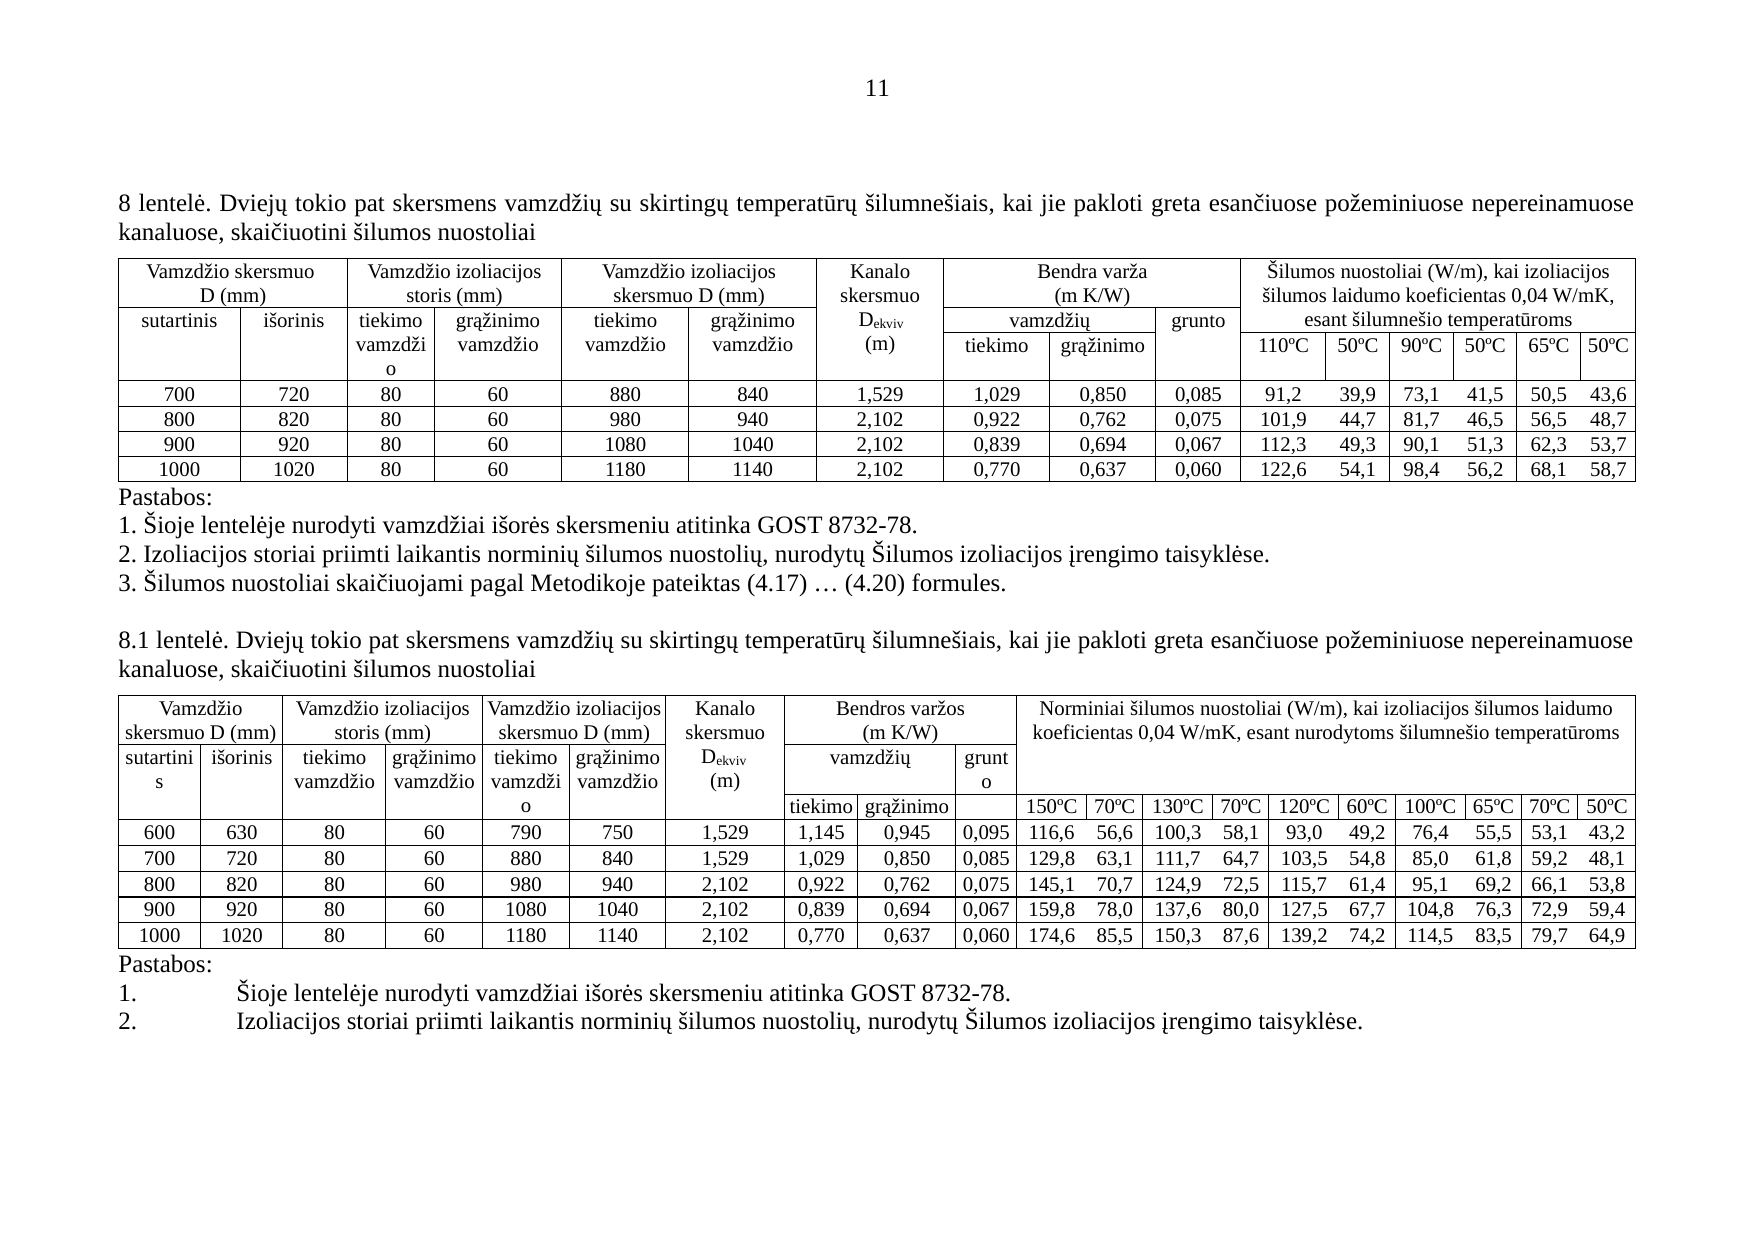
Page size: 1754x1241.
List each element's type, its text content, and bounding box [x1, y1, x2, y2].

table_cell 130ºC [1143, 795, 1212, 819]
table_cell 53,7 [1581, 432, 1635, 456]
table_cell 0,850 [1050, 381, 1155, 406]
table_cell 70ºC [1213, 795, 1268, 819]
table_cell 174,6 [1017, 923, 1086, 948]
table_cell 70ºC [1522, 795, 1577, 819]
table_cell 1180 [483, 923, 569, 948]
table_cell 61,4 [1339, 872, 1395, 896]
table_header Vamzdžio skersmuo D (mm) [119, 696, 282, 744]
table_cell vamzdžių [785, 745, 955, 793]
table_cell 120ºC [1269, 795, 1338, 819]
table_cell 56,5 [1517, 407, 1581, 431]
table_cell 0,637 [858, 923, 955, 948]
table_cell 101,9 [1241, 407, 1326, 431]
table_cell 800 [119, 872, 200, 896]
table_cell 50ºC [1581, 333, 1635, 380]
table_cell išorinis [201, 745, 282, 819]
table_cell 61,8 [1465, 846, 1521, 871]
table_cell 600 [119, 820, 200, 845]
table_cell 56,6 [1086, 820, 1142, 845]
table_cell 630 [201, 820, 282, 845]
table_cell 1000 [119, 923, 200, 948]
table_cell 43,2 [1578, 820, 1635, 845]
table_cell [956, 795, 1016, 819]
table_cell 159,8 [1017, 898, 1086, 922]
table_cell 80 [348, 381, 434, 406]
table_cell 0,770 [785, 923, 857, 948]
table_cell 124,9 [1143, 872, 1213, 896]
table_cell 0,694 [1050, 432, 1155, 456]
table_cell 0,060 [1156, 457, 1240, 481]
table_cell 150,3 [1143, 923, 1213, 948]
text 2. Izoliacijos storiai priimti laikantis norminių šilumos nuostolių, nurodytų Šilumos izoliacijos įrengimo taisyklėse. [118, 539, 1636, 568]
table_header Vamzdžio izoliacijos skersmuo D (mm) [483, 696, 665, 744]
table_cell 2,102 [817, 407, 943, 431]
table_cell 85,0 [1396, 846, 1465, 871]
table_cell 54,1 [1326, 457, 1389, 481]
table_cell 91,2 [1241, 381, 1326, 406]
table_cell 0,922 [944, 407, 1049, 431]
table_cell grąžinimo [858, 795, 955, 819]
table_cell 0,770 [944, 457, 1049, 481]
table_cell 56,2 [1453, 457, 1516, 481]
table_cell 0,945 [858, 820, 955, 845]
table_cell 2,102 [666, 872, 784, 896]
table_cell 80 [283, 820, 385, 845]
table_cell 72,5 [1213, 872, 1268, 896]
table_cell 64,9 [1578, 923, 1635, 948]
table_cell 880 [483, 846, 569, 871]
table_cell 720 [201, 846, 282, 871]
table_cell 0,075 [956, 872, 1016, 896]
table_cell 60ºC [1339, 795, 1395, 819]
table_cell sutartinis [119, 745, 200, 819]
table_cell 51,3 [1453, 432, 1516, 456]
table_cell 700 [119, 846, 200, 871]
table_cell 60 [435, 457, 561, 481]
table_cell 50,5 [1517, 381, 1581, 406]
table_cell 127,5 [1269, 898, 1339, 922]
table_cell 76,4 [1396, 820, 1465, 845]
table_cell grąžinimo vamzdžio [435, 308, 561, 380]
table_cell 0,839 [944, 432, 1049, 456]
text 1. Šioje lentelėje nurodyti vamzdžiai išorės skersmeniu atitinka GOST 8732-78. [118, 978, 1636, 1006]
table_cell 48,1 [1578, 846, 1635, 871]
table_header Vamzdžio izoliacijos storis (mm) [283, 696, 482, 744]
table_cell 720 [241, 381, 347, 406]
table_cell 60 [386, 898, 482, 922]
table_cell 70,7 [1086, 872, 1142, 896]
table_cell 39,9 [1326, 381, 1389, 406]
table_cell 0,850 [858, 846, 955, 871]
table_cell 50ºC [1326, 333, 1389, 380]
table_cell 0,922 [785, 872, 857, 896]
table_cell 73,1 [1390, 381, 1453, 406]
table_cell 1020 [201, 923, 282, 948]
table_cell grąžinimo [1050, 333, 1155, 380]
table_cell 0,694 [858, 898, 955, 922]
table_cell grunto [1156, 308, 1240, 380]
table_cell 139,2 [1269, 923, 1339, 948]
table_cell sutartinis [119, 308, 240, 380]
table_cell 79,7 [1522, 923, 1577, 948]
table_cell 54,8 [1339, 846, 1395, 871]
table_cell 1080 [562, 432, 688, 456]
table_cell 980 [483, 872, 569, 896]
table_cell 80 [283, 846, 385, 871]
table_cell 2,102 [817, 457, 943, 481]
table_cell 50ºC [1578, 795, 1635, 819]
table_cell 0,085 [956, 846, 1016, 871]
table_cell 58,1 [1213, 820, 1268, 845]
table_cell 116,6 [1017, 820, 1086, 845]
table_cell 62,3 [1517, 432, 1581, 456]
table_cell 115,7 [1269, 872, 1339, 896]
text 2. Izoliacijos storiai priimti laikantis norminių šilumos nuostolių, nurodytų Šilumos izoliacijos įrengimo taisyklėse. [118, 1006, 1636, 1035]
table_cell 74,2 [1339, 923, 1395, 948]
table_cell 80 [283, 923, 385, 948]
table_cell 790 [483, 820, 569, 845]
table_cell 1000 [119, 457, 240, 481]
table_cell 104,8 [1396, 898, 1465, 922]
table_header Vamzdžio izoliacijos skersmuo D (mm) [562, 259, 816, 307]
table_cell 70ºC [1087, 795, 1142, 819]
text 8 lentelė. Dviejų tokio pat skersmens vamzdžių su skirtingų temperatūrų šilumnešiais, kai jie pakloti greta esančiuose požeminiuose nepereinamuose kanaluose, skaičiuotini šilumos nuostoliai [118, 188, 1636, 246]
table_cell 67,7 [1339, 898, 1395, 922]
table_cell 87,6 [1213, 923, 1268, 948]
table_cell 60 [435, 407, 561, 431]
table_cell 150ºC [1017, 795, 1086, 819]
table_cell 76,3 [1465, 898, 1521, 922]
table_cell 80,0 [1213, 898, 1268, 922]
table_header Bendra varža (m K/W) [944, 259, 1240, 307]
table_cell 63,1 [1086, 846, 1142, 871]
table_cell vamzdžių [944, 308, 1155, 332]
table_cell 69,2 [1465, 872, 1521, 896]
table_cell 111,7 [1143, 846, 1213, 871]
table_cell 920 [241, 432, 347, 456]
table_cell 83,5 [1465, 923, 1521, 948]
table_cell 65ºC [1517, 333, 1580, 380]
table_cell 53,1 [1522, 820, 1577, 845]
table_cell 72,9 [1522, 898, 1577, 922]
table_cell 48,7 [1581, 407, 1635, 431]
table_cell 93,0 [1269, 820, 1339, 845]
table_cell 0,060 [956, 923, 1016, 948]
table_cell 840 [689, 381, 816, 406]
table_cell 129,8 [1017, 846, 1086, 871]
table_cell 60 [435, 381, 561, 406]
table_cell grunto [956, 745, 1016, 793]
table_cell 145,1 [1017, 872, 1086, 896]
table_cell 1040 [570, 898, 665, 922]
table_header Vamzdžio skersmuo D (mm) [119, 259, 347, 307]
table_cell 880 [562, 381, 688, 406]
table_cell 81,7 [1390, 407, 1453, 431]
table_cell tiekimo vamzdžio [562, 308, 688, 380]
table_cell 66,1 [1522, 872, 1577, 896]
table_cell 80 [283, 898, 385, 922]
table_header Norminiai šilumos nuostoliai (W/m), kai izoliacijos šilumos laidumo koeficientas 0,04 W/mK, esant nurodytoms šilumnešio temperatūroms [1017, 696, 1635, 793]
table_cell 80 [348, 432, 434, 456]
table_cell 59,4 [1578, 898, 1635, 922]
table_cell 60 [386, 923, 482, 948]
table_cell išorinis [241, 308, 347, 380]
table_cell 1040 [689, 432, 816, 456]
table_cell 0,762 [858, 872, 955, 896]
table_cell 1180 [562, 457, 688, 481]
table_cell 122,6 [1241, 457, 1326, 481]
text Pastabos: [118, 482, 1636, 511]
table_cell 50ºC [1454, 333, 1516, 380]
table_cell 0,085 [1156, 381, 1240, 406]
table_cell 65ºC [1466, 795, 1521, 819]
table_cell 95,1 [1396, 872, 1465, 896]
text 1. Šioje lentelėje nurodyti vamzdžiai išorės skersmeniu atitinka GOST 8732-78. [118, 511, 1636, 539]
table_cell 700 [119, 381, 240, 406]
table_cell 46,5 [1453, 407, 1516, 431]
table_cell 1,029 [785, 846, 857, 871]
table_cell 60 [386, 846, 482, 871]
table_cell 80 [283, 872, 385, 896]
table_cell 98,4 [1390, 457, 1453, 481]
table_cell 49,3 [1326, 432, 1389, 456]
table_cell 85,5 [1086, 923, 1142, 948]
table_cell 980 [562, 407, 688, 431]
table_cell 2,102 [666, 923, 784, 948]
table_cell grąžinimo vamzdžio [386, 745, 482, 819]
table_cell 55,5 [1465, 820, 1521, 845]
table_cell 80 [348, 407, 434, 431]
table_cell 800 [119, 407, 240, 431]
table_cell 0,067 [1156, 432, 1240, 456]
table_cell 0,762 [1050, 407, 1155, 431]
table_cell 90,1 [1390, 432, 1453, 456]
table_cell 60 [435, 432, 561, 456]
text 8.1 lentelė. Dviejų tokio pat skersmens vamzdžių su skirtingų temperatūrų šilumnešiais, kai jie pakloti greta esančiuose požeminiuose nepereinamuose kanaluose, skaičiuotini šilumos nuostoliai [118, 626, 1636, 683]
table_cell tiekimo [944, 333, 1049, 380]
table_cell tiekimo vamzdžio [283, 745, 385, 819]
table_cell 750 [570, 820, 665, 845]
table_cell 58,7 [1581, 457, 1635, 481]
table_cell 0,075 [1156, 407, 1240, 431]
table_cell 1,145 [785, 820, 857, 845]
table_cell grąžinimo vamzdžio [570, 745, 665, 819]
table_cell tiekimo vamzdžio [483, 745, 569, 819]
table_cell 1,529 [666, 846, 784, 871]
table_cell 1080 [483, 898, 569, 922]
table_cell 1140 [570, 923, 665, 948]
table_cell 68,1 [1517, 457, 1581, 481]
table_cell 2,102 [666, 898, 784, 922]
table_cell 41,5 [1453, 381, 1516, 406]
table_cell 0,839 [785, 898, 857, 922]
table_cell 1,529 [666, 820, 784, 845]
table_cell 820 [201, 872, 282, 896]
table_cell 60 [386, 872, 482, 896]
table_cell 114,5 [1396, 923, 1465, 948]
table_cell 59,2 [1522, 846, 1577, 871]
table_cell 53,8 [1578, 872, 1635, 896]
table_header Vamzdžio izoliacijos storis (mm) [348, 259, 561, 307]
table_cell 940 [689, 407, 816, 431]
table_cell 840 [570, 846, 665, 871]
table_cell 110ºC [1241, 333, 1325, 380]
table_cell 60 [386, 820, 482, 845]
table_cell 0,637 [1050, 457, 1155, 481]
table_cell 44,7 [1326, 407, 1389, 431]
table_cell 1,029 [944, 381, 1049, 406]
table_cell 43,6 [1581, 381, 1635, 406]
table_cell 940 [570, 872, 665, 896]
table_cell 820 [241, 407, 347, 431]
table_cell 0,067 [956, 898, 1016, 922]
table_cell 64,7 [1213, 846, 1268, 871]
table_cell 112,3 [1241, 432, 1326, 456]
table_header Kanalo skersmuo Dekviv (m) [817, 259, 943, 380]
table_cell tiekimo [785, 795, 857, 819]
table_cell 103,5 [1269, 846, 1339, 871]
table_cell 90ºC [1390, 333, 1453, 380]
table_cell 1020 [241, 457, 347, 481]
table_cell 80 [348, 457, 434, 481]
table_cell 100ºC [1396, 795, 1465, 819]
table_cell tiekimo vamzdžio [348, 308, 434, 380]
table_cell 1140 [689, 457, 816, 481]
table_cell 49,2 [1339, 820, 1395, 845]
table_cell 0,095 [956, 820, 1016, 845]
table_cell 1,529 [817, 381, 943, 406]
table_header Bendros varžos (m K/W) [785, 696, 1016, 744]
table_cell 920 [201, 898, 282, 922]
text Pastabos: [118, 949, 1636, 978]
table_cell 78,0 [1086, 898, 1142, 922]
table_cell 900 [119, 432, 240, 456]
text 3. Šilumos nuostoliai skaičiuojami pagal Metodikoje pateiktas (4.17) … (4.20) formules. [118, 568, 1636, 597]
table_cell 137,6 [1143, 898, 1213, 922]
table_header Kanalo skersmuo Dekviv (m) [666, 696, 784, 819]
table_cell 900 [119, 898, 200, 922]
table_cell 2,102 [817, 432, 943, 456]
table_cell 100,3 [1143, 820, 1213, 845]
table_header Šilumos nuostoliai (W/m), kai izoliacijos šilumos laidumo koeficientas 0,04 W/mK, esant šilumnešio temperatūroms [1241, 259, 1635, 332]
table_cell grąžinimo vamzdžio [689, 308, 816, 380]
